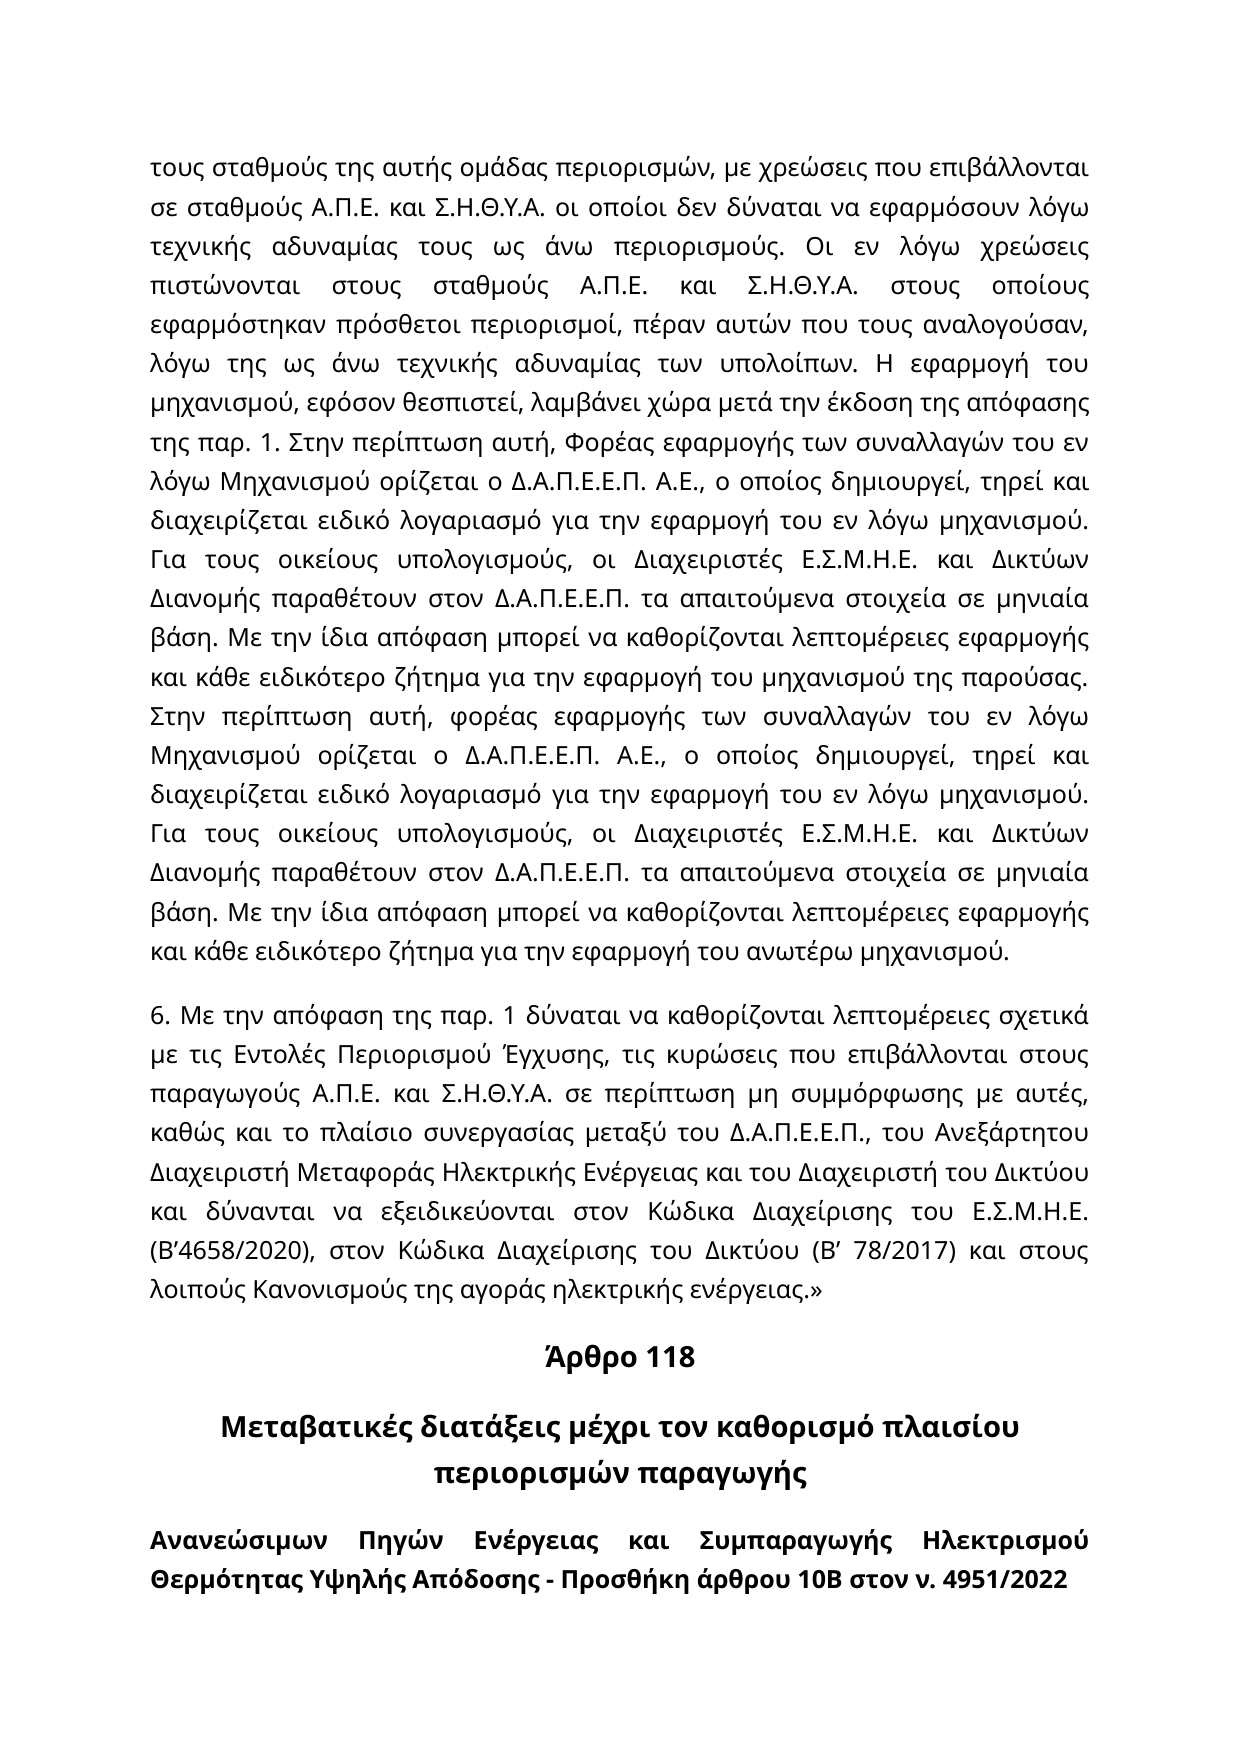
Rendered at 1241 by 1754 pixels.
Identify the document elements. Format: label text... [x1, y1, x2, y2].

subtitle Μεταβατικές διατάξεις μέχρι τον καθορισμό πλαισίου περιορισμών παραγωγής [150, 1406, 1090, 1492]
subtitle Άρθρο 118 [150, 1336, 1090, 1376]
text 6. Με την απόφαση της παρ. 1 δύναται να καθορίζονται λεπτομέρειες σχετικά με τις Εντολές Περιορισμού Έγχυσης, τις κυρώσεις που επιβάλλονται στους παραγωγούς Α.Π.Ε. και Σ.Η.Θ.Υ.Α. σε περίπτωση μη συμμόρφωσης με αυτές, καθώς και το πλαίσιο συνεργασίας μεταξύ του Δ.Α.Π.Ε.Ε.Π., του Ανεξάρτητου Διαχειριστή Μεταφοράς Ηλεκτρικής Ενέργειας και του Διαχειριστή του Δικτύου και δύνανται να εξειδικεύονται στον Κώδικα Διαχείρισης του Ε.Σ.Μ.Η.Ε. (Β’4658/2020), στον Κώδικα Διαχείρισης του Δικτύου (Β’ 78/2017) και στους λοιπούς Κανονισμούς της αγοράς ηλεκτρικής ενέργειας.» [150, 997, 1090, 1306]
text τους σταθμούς της αυτής ομάδας περιορισμών, με χρεώσεις που επιβάλλονται σε σταθμούς Α.Π.Ε. και Σ.Η.Θ.Υ.Α. οι οποίοι δεν δύναται να εφαρμόσουν λόγω τεχνικής αδυναμίας τους ως άνω περιορισμούς. Οι εν λόγω χρεώσεις πιστώνονται στους σταθμούς Α.Π.Ε. και Σ.Η.Θ.Υ.Α. στους οποίους εφαρμόστηκαν πρόσθετοι περιορισμοί, πέραν αυτών που τους αναλογούσαν, λόγω της ως άνω τεχνικής αδυναμίας των υπολοίπων. Η εφαρμογή του μηχανισμού, εφόσον θεσπιστεί, λαμβάνει χώρα μετά την έκδοση της απόφασης της παρ. 1. Στην περίπτωση αυτή, Φορέας εφαρμογής των συναλλαγών του εν λόγω Μηχανισμού ορίζεται ο Δ.Α.Π.Ε.Ε.Π. Α.Ε., ο οποίος δημιουργεί, τηρεί και διαχειρίζεται ειδικό λογαριασμό για την εφαρμογή του εν λόγω μηχανισμού. Για τους οικείους υπολογισμούς, οι Διαχειριστές Ε.Σ.Μ.Η.Ε. και Δικτύων Διανομής παραθέτουν στον Δ.Α.Π.Ε.Ε.Π. τα απαιτούμενα στοιχεία σε μηνιαία βάση. Με την ίδια απόφαση μπορεί να καθορίζονται λεπτομέρειες εφαρμογής και κάθε ειδικότερο ζήτημα για την εφαρμογή του μηχανισμού της παρούσας. Στην περίπτωση αυτή, φορέας εφαρμογής των συναλλαγών του εν λόγω Μηχανισμού ορίζεται ο Δ.Α.Π.Ε.Ε.Π. Α.Ε., ο οποίος δημιουργεί, τηρεί και διαχειρίζεται ειδικό λογαριασμό για την εφαρμογή του εν λόγω μηχανισμού. Για τους οικείους υπολογισμούς, οι Διαχειριστές Ε.Σ.Μ.Η.Ε. και Δικτύων Διανομής παραθέτουν στον Δ.Α.Π.Ε.Ε.Π. τα απαιτούμενα στοιχεία σε μηνιαία βάση. Με την ίδια απόφαση μπορεί να καθορίζονται λεπτομέρειες εφαρμογής και κάθε ειδικότερο ζήτημα για την εφαρμογή του ανωτέρω μηχανισμού. [150, 150, 1090, 967]
text Ανανεώσιμων Πηγών Ενέργειας και Συμπαραγωγής Ηλεκτρισμού Θερμότητας Υψηλής Απόδοσης - Προσθήκη άρθρου 10Β στον ν. 4951/2022 [150, 1523, 1090, 1596]
